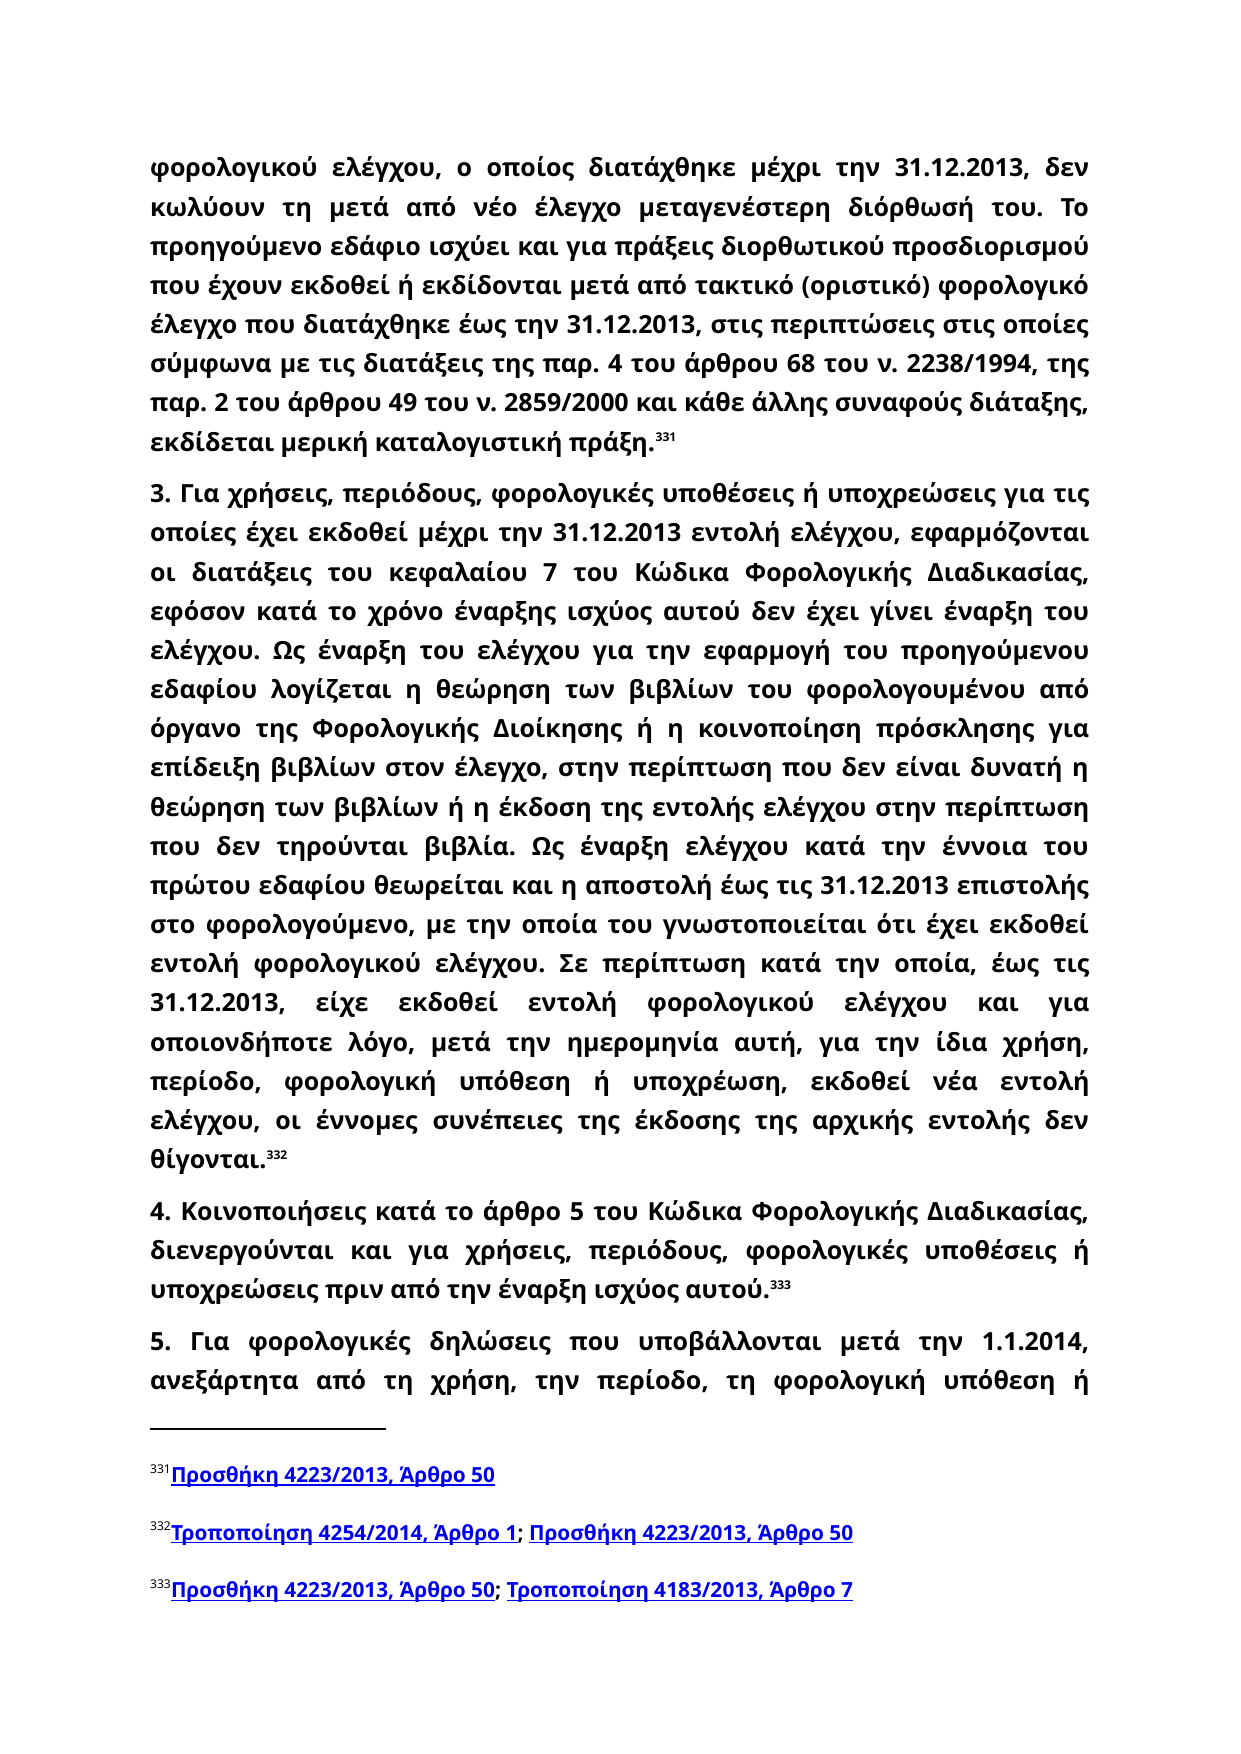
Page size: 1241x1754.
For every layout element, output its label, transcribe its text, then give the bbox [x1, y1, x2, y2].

text Προσθήκη 4223/2013, Άρθρο 50; Τροποποίηση 4183/2013, Άρθρο 7 [150, 1576, 1090, 1604]
text Τροποποίηση 4254/2014, Άρθρο 1; Προσθήκη 4223/2013, Άρθρο 50 [150, 1518, 1090, 1546]
text 3. Για χρήσεις, περιόδους, φορολογικές υποθέσεις ή υποχρεώσεις για τις οποίες έχει εκδοθεί μέχρι την 31.12.2013 εντολή ελέγχου, εφαρμόζονται οι διατάξεις του κεφαλαίου 7 του Κώδικα Φορολογικής Διαδικασίας, εφόσον κατά το χρόνο έναρξης ισχύος αυτού δεν έχει γίνει έναρξη του ελέγχου. Ως έναρξη του ελέγχου για την εφαρμογή του προηγούμενου εδαφίου λογίζεται η θεώρηση των βιβλίων του φορολογουμένου από όργανο της Φορολογικής Διοίκησης ή η κοινοποίηση πρόσκλησης για επίδειξη βιβλίων στον έλεγχο, στην περίπτωση που δεν είναι δυνατή η θεώρηση των βιβλίων ή η έκδοση της εντολής ελέγχου στην περίπτωση που δεν τηρούνται βιβλία. Ως έναρξη ελέγχου κατά την έννοια του πρώτου εδαφίου θεωρείται και η αποστολή έως τις 31.12.2013 επιστολής στο φορολογούμενο, με την οποία του γνωστοποιείται ότι έχει εκδοθεί εντολή φορολογικού ελέγχου. Σε περίπτωση κατά την οποία, έως τις 31.12.2013, είχε εκδοθεί εντολή φορολογικού ελέγχου και για οποιονδήποτε λόγο, μετά την ημερομηνία αυτή, για την ίδια χρήση, περίοδο, φορολογική υπόθεση ή υποχρέωση, εκδοθεί νέα εντολή ελέγχου, οι έννομες συνέπειες της έκδοσης της αρχικής εντολής δεν θίγονται. [150, 476, 1090, 1176]
text φορολογικού ελέγχου, ο οποίος διατάχθηκε μέχρι την 31.12.2013, δεν κωλύουν τη μετά από νέο έλεγχο μεταγενέστερη διόρθωσή του. Το προηγούμενο εδάφιο ισχύει και για πράξεις διορθωτικού προσδιορισμού που έχουν εκδοθεί ή εκδίδονται μετά από τακτικό (οριστικό) φορολογικό έλεγχο που διατάχθηκε έως την 31.12.2013, στις περιπτώσεις στις οποίες σύμφωνα με τις διατάξεις της παρ. 4 του άρθρου 68 του ν. 2238/1994, της παρ. 2 του άρθρου 49 του ν. 2859/2000 και κάθε άλλης συναφούς διάταξης, εκδίδεται μερική καταλογιστική πράξη. [150, 150, 1090, 458]
text 4. Κοινοποιήσεις κατά το άρθρο 5 του Κώδικα Φορολογικής Διαδικασίας, διενεργούνται και για χρήσεις, περιόδους, φορολογικές υποθέσεις ή υποχρεώσεις πριν από την έναρξη ισχύος αυτού. [150, 1193, 1090, 1306]
text 5. Για φορολογικές δηλώσεις που υποβάλλονται μετά την 1.1.2014, ανεξάρτητα από τη χρήση, την περίοδο, τη φορολογική υπόθεση ή [150, 1323, 1090, 1397]
text Προσθήκη 4223/2013, Άρθρο 50 [150, 1460, 1090, 1489]
